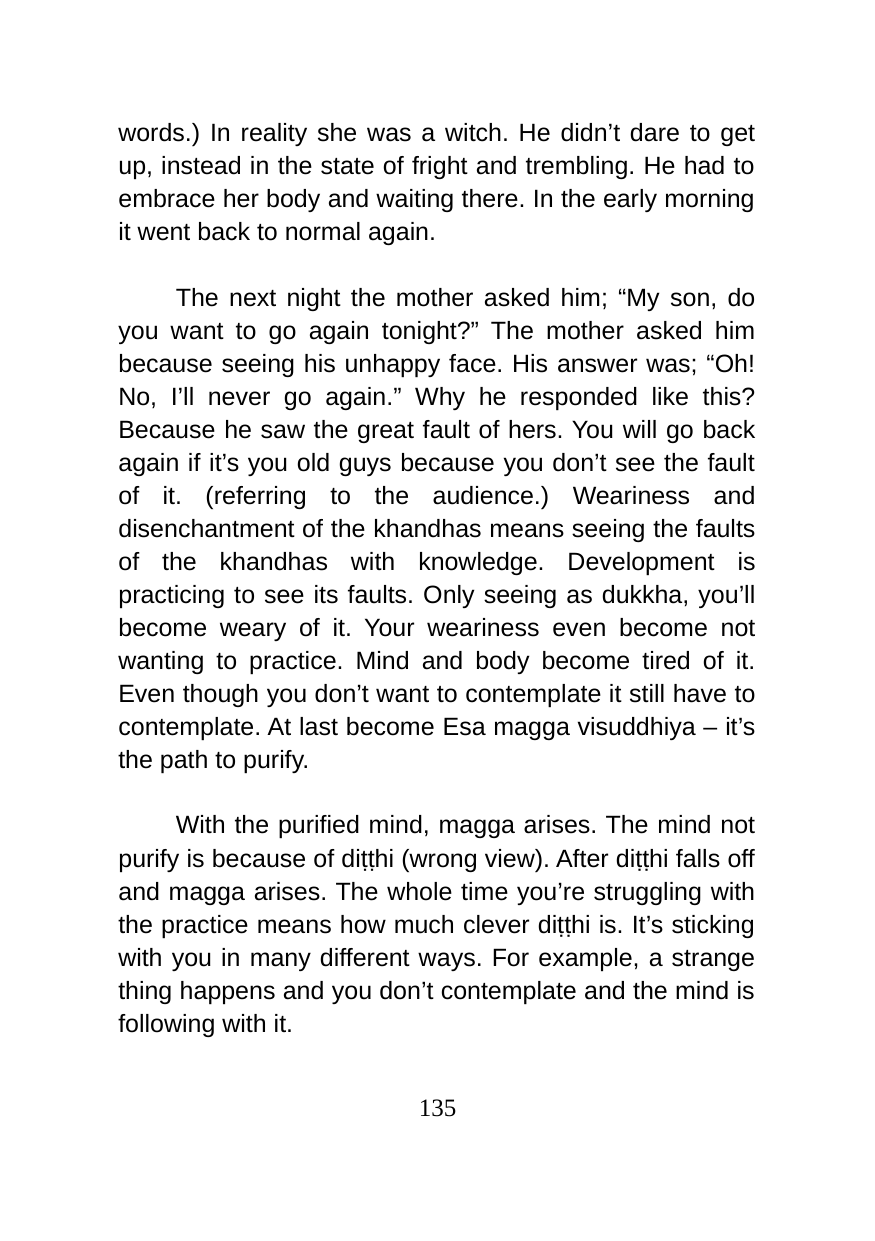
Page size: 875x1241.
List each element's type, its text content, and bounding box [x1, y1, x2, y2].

text With the purified mind, magga arises. The mind not purify is because of diṭṭhi (wrong view). After diṭṭhi falls off and magga arises. The whole time you’re struggling with the practice means how much clever diṭṭhi is. It’s sticking with you in many different ways. For example, a strange thing happens and you don’t contemplate and the mind is following with it. [118, 811, 756, 1037]
text words.) In reality she was a witch. He didn’t dare to get up, instead in the state of fright and trembling. He had to embrace her body and waiting there. In the early morning it went back to normal again. [118, 118, 756, 246]
text The next night the mother asked him; “My son, do you want to go again tonight?” The mother asked him because seeing his unhappy face. His answer was; “Oh! No, I’ll never go again.” Why he responded like this? Because he saw the great fault of hers. You will go back again if it’s you old guys because you don’t see the fault of it. (referring to the audience.) Weariness and disenchantment of the khandhas means seeing the faults of the khandhas with knowledge. Development is practicing to see its faults. Only seeing as dukkha, you’ll become weary of it. Your weariness even become not wanting to practice. Mind and body become tired of it. Even though you don’t want to contemplate it still have to contemplate. At last become Esa magga visuddhiya – it’s the path to purify. [118, 283, 756, 774]
